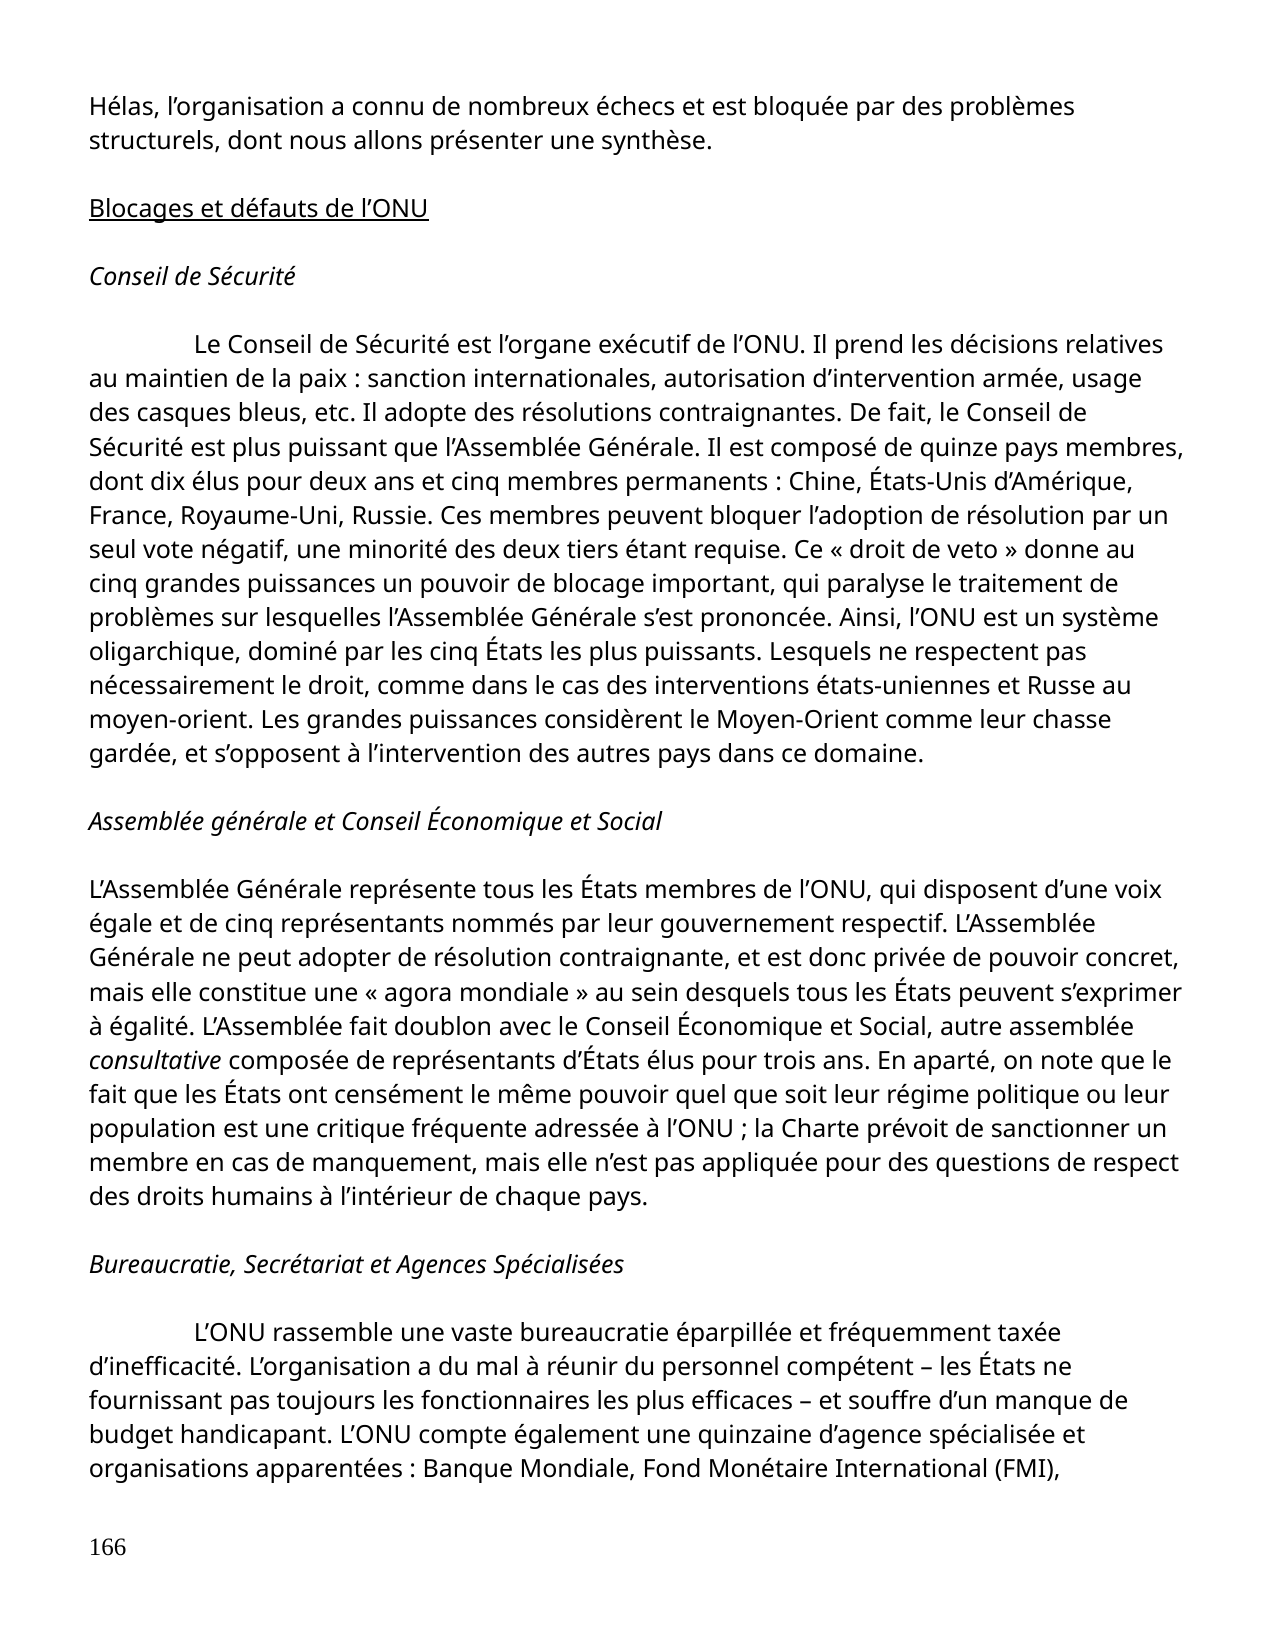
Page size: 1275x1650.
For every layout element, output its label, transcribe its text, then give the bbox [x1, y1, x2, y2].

text Le Conseil de Sécurité est l’organe exécutif de l’ONU. Il prend les décisions relatives au maintien de la paix : sanction internationales, autorisation d’intervention armée, usage des casques bleus, etc. Il adopte des résolutions contraignantes. De fait, le Conseil de Sécurité est plus puissant que l’Assemblée Générale. Il est composé de quinze pays membres, dont dix élus pour deux ans et cinq membres permanents : Chine, États-Unis d’Amérique, France, Royaume-Uni, Russie. Ces membres peuvent bloquer l’adoption de résolution par un seul vote négatif, une minorité des deux tiers étant requise. Ce « droit de veto » donne au cinq grandes puissances un pouvoir de blocage important, qui paralyse le traitement de problèmes sur lesquelles l’Assemblée Générale s’est prononcée. Ainsi, l’ONU est un système oligarchique, dominé par les cinq États les plus puissants. Lesquels ne respectent pas nécessairement le droit, comme dans le cas des interventions états-uniennes et Russe au moyen-orient. Les grandes puissances considèrent le Moyen-Orient comme leur chasse gardée, et s’opposent à l’intervention des autres pays dans ce domaine. [88, 327, 1186, 770]
text Hélas, l’organisation a connu de nombreux échecs et est bloquée par des problèmes structurels, dont nous allons présenter une synthèse. [88, 88, 1186, 157]
text Assemblée générale et Conseil Économique et Social [88, 804, 1186, 838]
text L’ONU rassemble une vaste bureaucratie éparpillée et fréquemment taxée d’inefficacité. L’organisation a du mal à réunir du personnel compétent – les États ne fournissant pas toujours les fonctionnaires les plus efficaces – et souffre d’un manque de budget handicapant. L’ONU compte également une quinzaine d’agence spécialisée et organisations apparentées : Banque Mondiale, Fond Monétaire International (FMI), [88, 1315, 1186, 1485]
text L’Assemblée Générale représente tous les États membres de l’ONU, qui disposent d’une voix égale et de cinq représentants nommés par leur gouvernement respectif. L’Assemblée Générale ne peut adopter de résolution contraignante, et est donc privée de pouvoir concret, mais elle constitue une « agora mondiale » au sein desquels tous les États peuvent s’exprimer à égalité. L’Assemblée fait doublon avec le Conseil Économique et Social, autre assemblée consultative composée de représentants d’États élus pour trois ans. En aparté, on note que le fait que les États ont censément le même pouvoir quel que soit leur régime politique ou leur population est une critique fréquente adressée à l’ONU ; la Charte prévoit de sanctionner un membre en cas de manquement, mais elle n’est pas appliquée pour des questions de respect des droits humains à l’intérieur de chaque pays. [88, 872, 1186, 1213]
text Conseil de Sécurité [88, 259, 1186, 293]
text Bureaucratie, Secrétariat et Agences Spécialisées [88, 1247, 1186, 1281]
text Blocages et défauts de l’ONU [88, 191, 1186, 225]
